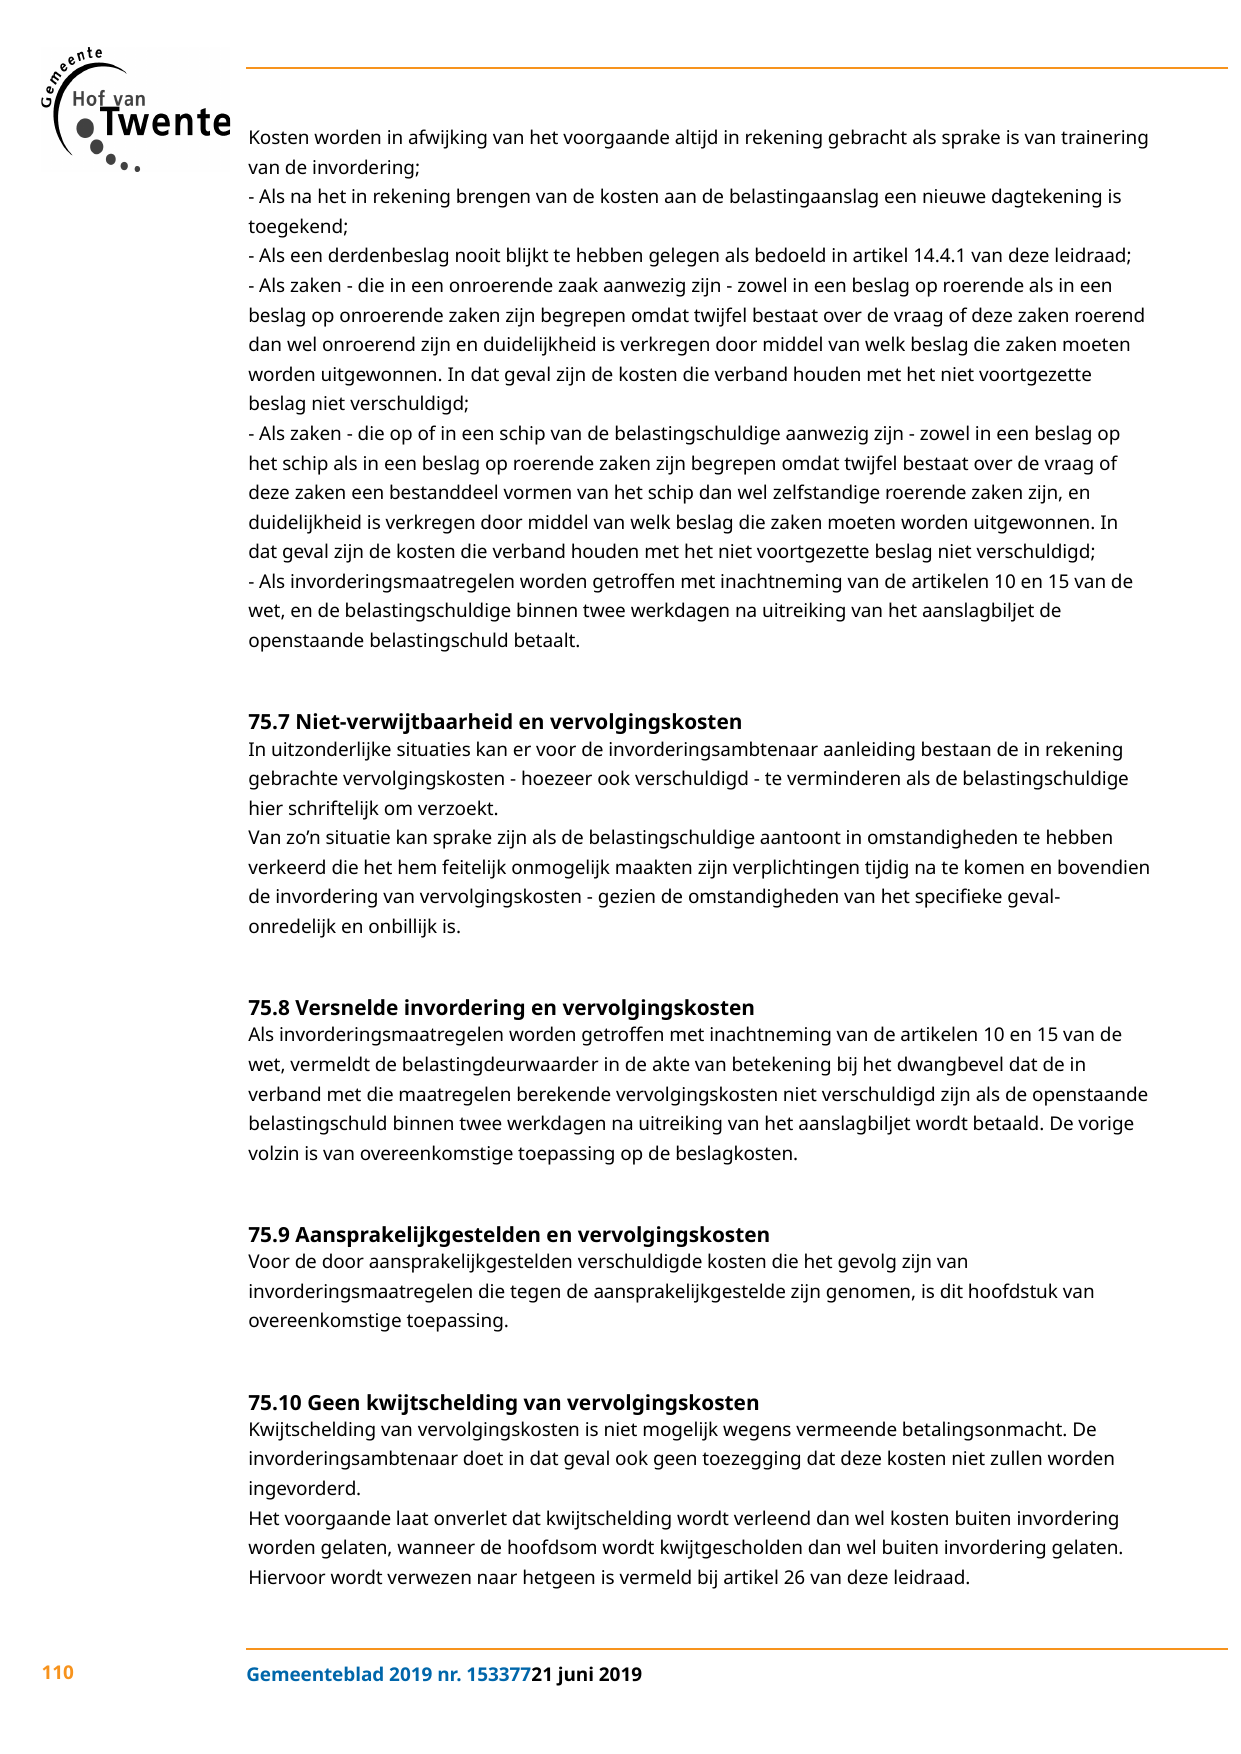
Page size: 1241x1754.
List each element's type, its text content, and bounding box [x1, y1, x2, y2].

text In uitzonderlijke situaties kan er voor de invorderingsambtenaar aanleiding bestaan de in rekening gebrachte vervolgingskosten - hoezeer ook verschuldigd - te verminderen als de belastingschuldige hier schriftelijk om verzoekt. [248, 736, 1152, 821]
text 75.7 Niet-verwijtbaarheid en vervolgingskosten [248, 707, 1152, 736]
text Kwijtschelding van vervolgingskosten is niet mogelijk wegens vermeende betalingsonmacht. De invorderingsambtenaar doet in dat geval ook geen toezegging dat deze kosten niet zullen worden ingevorderd. [248, 1416, 1152, 1501]
text Van zo’n situatie kan sprake zijn als de belastingschuldige aantoont in omstandigheden te hebben verkeerd die het hem feitelijk onmogelijk maakten zijn verplichtingen tijdig na te komen en bovendien de invordering van vervolgingskosten - gezien de omstandigheden van het specifieke geval- onredelijk en onbillijk is. [248, 824, 1152, 939]
text - Als invorderingsmaatregelen worden getroffen met inachtneming van de artikelen 10 en 15 van de wet, en de belastingschuldige binnen twee werkdagen na uitreiking van het aanslagbiljet de openstaande belastingschuld betaalt. [248, 568, 1152, 653]
text - Als zaken - die op of in een schip van de belastingschuldige aanwezig zijn - zowel in een beslag op het schip als in een beslag op roerende zaken zijn begrepen omdat twijfel bestaat over de vraag of deze zaken een bestanddeel vormen van het schip dan wel zelfstandige roerende zaken zijn, en duidelijkheid is verkregen door middel van welk beslag die zaken moeten worden uitgewonnen. In dat geval zijn de kosten die verband houden met het niet voortgezette beslag niet verschuldigd; [248, 420, 1152, 564]
text Als invorderingsmaatregelen worden getroffen met inachtneming van de artikelen 10 en 15 van de wet, vermeldt de belastingdeurwaarder in de akte van betekening bij het dwangbevel dat de in verband met die maatregelen berekende vervolgingskosten niet verschuldigd zijn als de openstaande belastingschuld binnen twee werkdagen na uitreiking van het aanslagbiljet wordt betaald. De vorige volzin is van overeenkomstige toepassing op de beslagkosten. [248, 1022, 1152, 1166]
text 75.8 Versnelde invordering en vervolgingskosten [248, 993, 1152, 1022]
text Kosten worden in afwijking van het voorgaande altijd in rekening gebracht als sprake is van trainering van de invordering; [248, 124, 1152, 180]
text - Als zaken - die in een onroerende zaak aanwezig zijn - zowel in een beslag op roerende als in een beslag op onroerende zaken zijn begrepen omdat twijfel bestaat over de vraag of deze zaken roerend dan wel onroerend zijn en duidelijkheid is verkregen door middel van welk beslag die zaken moeten worden uitgewonnen. In dat geval zijn de kosten die verband houden met het niet voortgezette beslag niet verschuldigd; [248, 272, 1152, 416]
text 75.9 Aansprakelijkgestelden en vervolgingskosten [248, 1220, 1152, 1248]
text Het voorgaande laat onverlet dat kwijtschelding wordt verleend dan wel kosten buiten invordering worden gelaten, wanneer de hoofdsom wordt kwijtgescholden dan wel buiten invordering gelaten. Hiervoor wordt verwezen naar hetgeen is vermeld bij artikel 26 van deze leidraad. [248, 1505, 1152, 1590]
picture [41, 47, 231, 172]
text Voor de door aansprakelijkgestelden verschuldigde kosten die het gevolg zijn van invorderingsmaatregelen die tegen de aansprakelijkgestelde zijn genomen, is dit hoofdstuk van overeenkomstige toepassing. [248, 1248, 1152, 1333]
text - Als na het in rekening brengen van de kosten aan de belastingaanslag een nieuwe dagtekening is toegekend; [248, 183, 1152, 239]
text 75.10 Geen kwijtschelding van vervolgingskosten [248, 1388, 1152, 1416]
text - Als een derdenbeslag nooit blijkt te hebben gelegen als bedoeld in artikel 14.4.1 van deze leidraad; [248, 243, 1152, 268]
